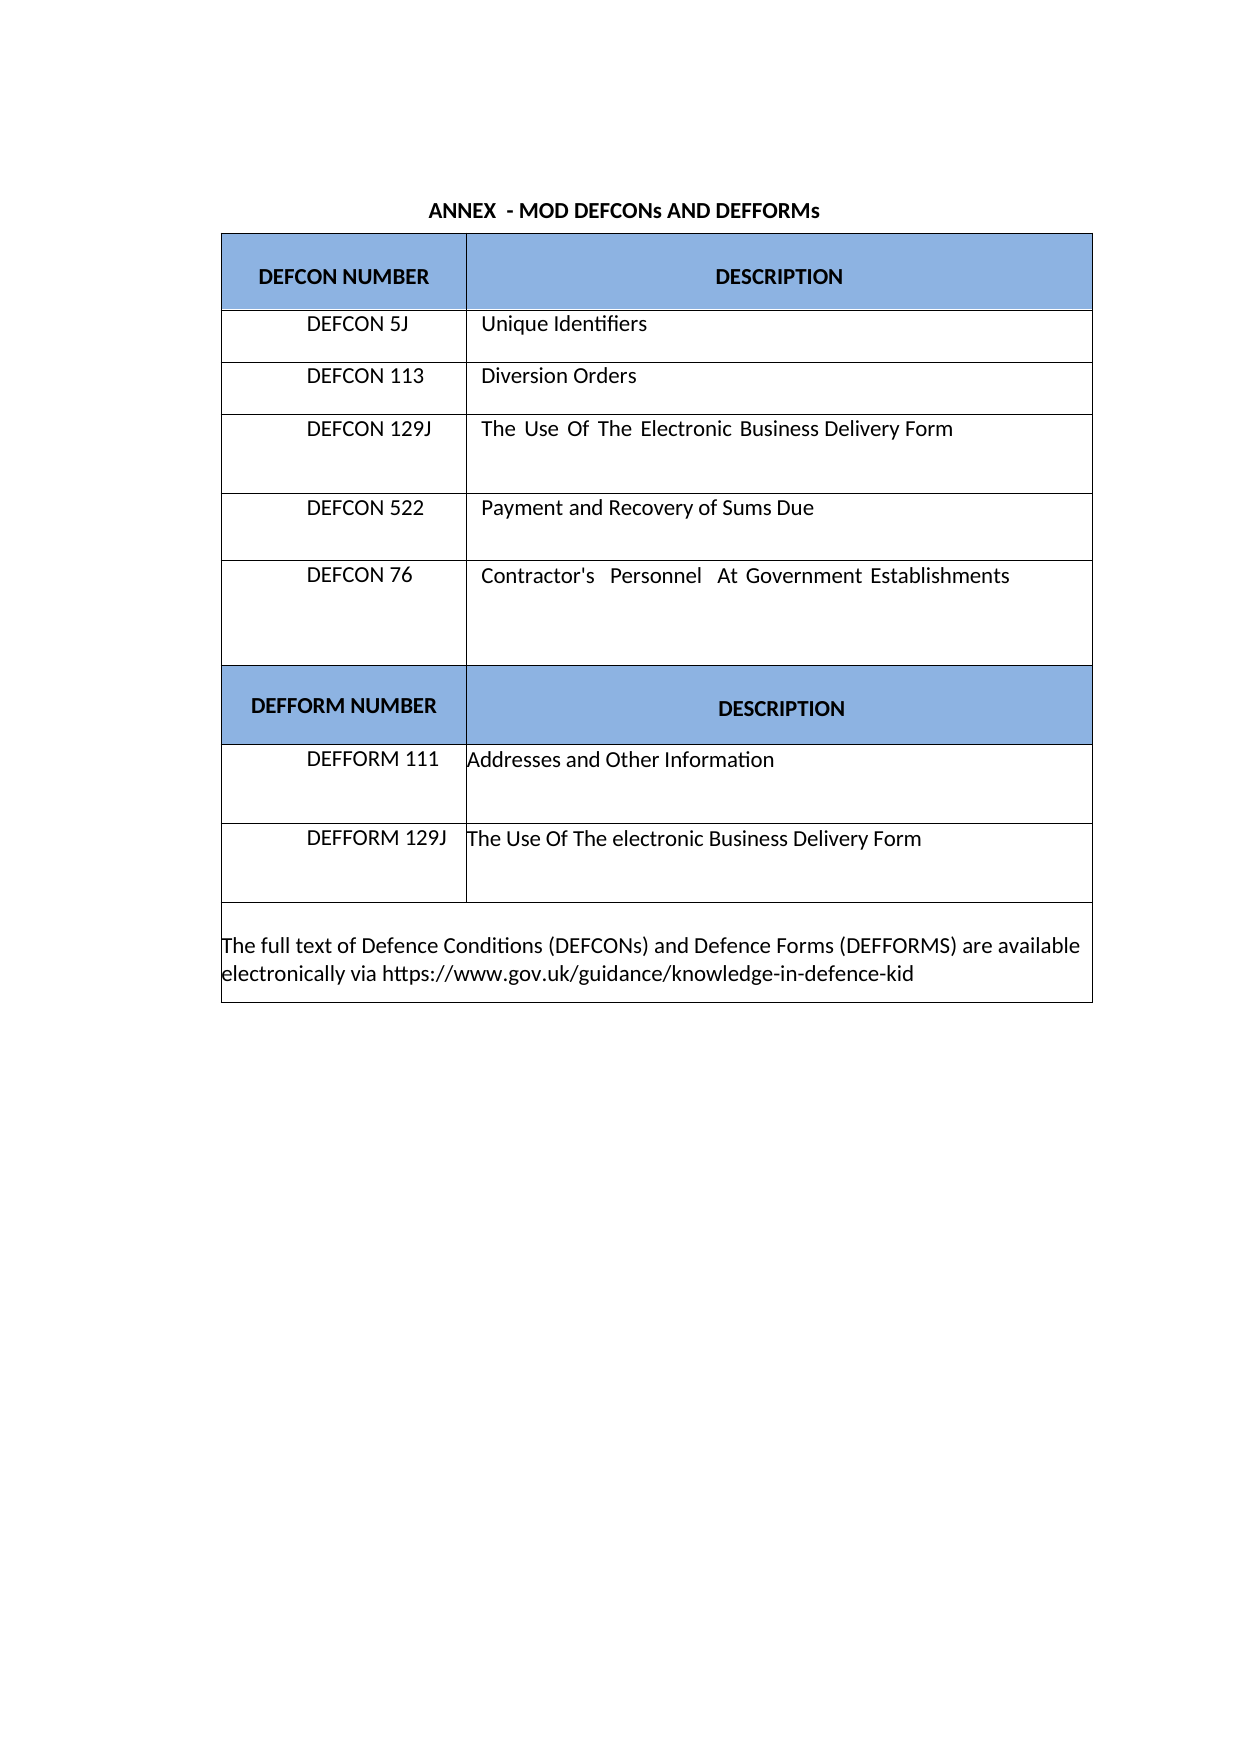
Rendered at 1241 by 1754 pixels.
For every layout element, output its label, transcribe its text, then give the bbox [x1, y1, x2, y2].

table_cell Diversion Orders [467, 363, 1092, 414]
table_cell DESCRIPTION [467, 666, 1092, 744]
table_cell DEFCON 113 [222, 363, 466, 414]
table_cell DEFFORM 111 [222, 745, 466, 823]
table_cell DEFCON 129J [222, 415, 466, 493]
table_cell The Use Of The Electronic Business Delivery Form [467, 415, 1092, 493]
table_cell DEFFORM NUMBER [222, 666, 466, 744]
table_cell Contractor's Personnel At Government Establishments [467, 561, 1092, 665]
table_cell DEFCON 5J [222, 311, 466, 362]
table_cell The full text of Defence Conditions (DEFCONs) and Defence Forms (DEFFORMS) are available electronically via https://www.gov.uk/guidance/knowledge-in-defence-kid [222, 903, 1092, 1002]
table_cell Payment and Recovery of Sums Due [467, 494, 1092, 560]
table_cell DEFFORM 129J [222, 824, 466, 902]
table_cell DEFCON 76 [222, 561, 466, 665]
table_header DEFCON NUMBER [222, 234, 466, 309]
table_cell Addresses and Other Information [467, 745, 1092, 823]
text ANNEX - MOD DEFCONs AND DEFFORMs [428, 197, 1092, 224]
table_cell The Use Of The electronic Business Delivery Form [467, 824, 1092, 902]
table_header DESCRIPTION [467, 234, 1092, 309]
table_cell DEFCON 522 [222, 494, 466, 560]
table_cell Unique Identifiers [467, 311, 1092, 362]
